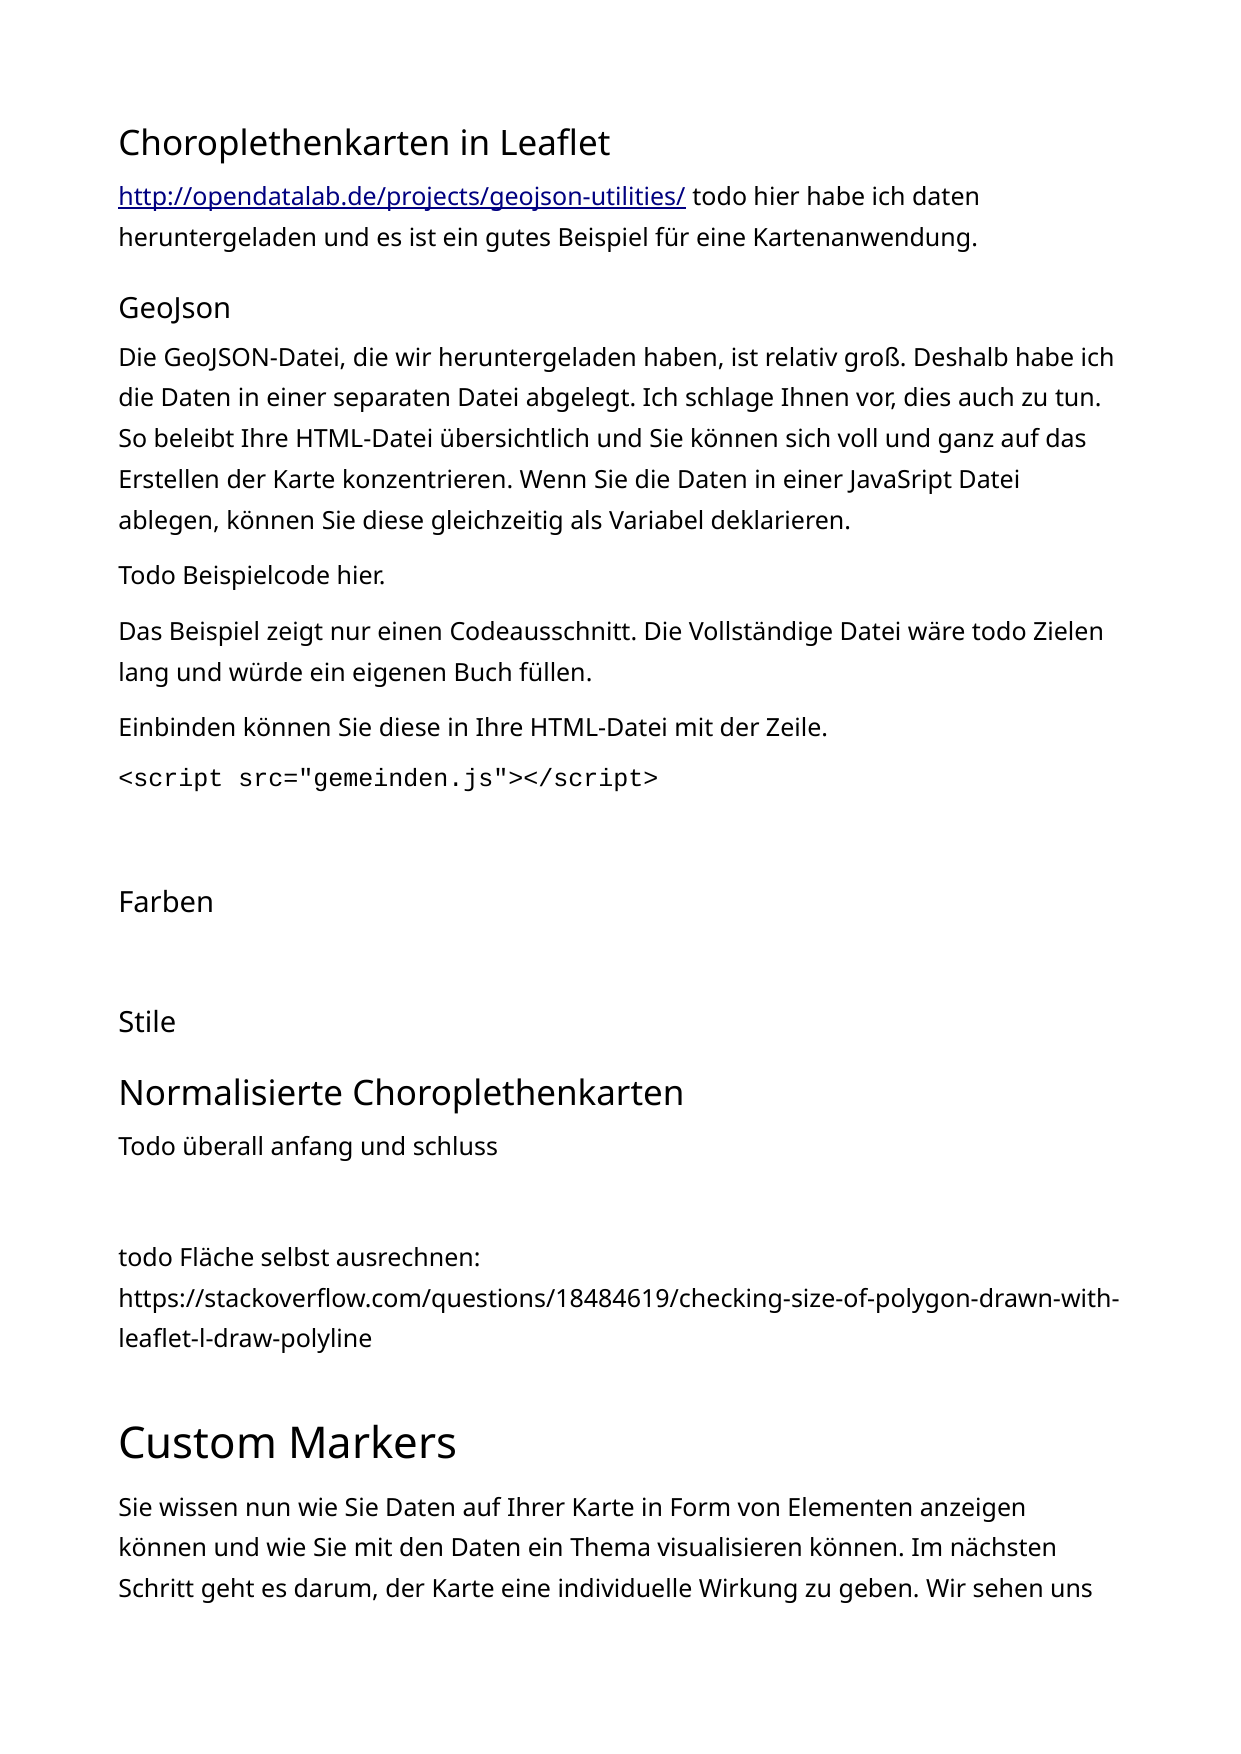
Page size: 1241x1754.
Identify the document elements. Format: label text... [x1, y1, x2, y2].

text <script src="gemeinden.js"></script> [118, 765, 1122, 793]
text Die GeoJSON-Datei, die wir heruntergeladen haben, ist relativ groß. Deshalb habe ich die Daten in einer separaten Datei abgelegt. Ich schlage Ihnen vor, dies auch zu tun. So beleibt Ihre HTML-Datei übersichtlich und Sie können sich voll und ganz auf das Erstellen der Karte konzentrieren. Wenn Sie die Daten in einer JavaSript Datei ablegen, können Sie diese gleichzeitig als Variabel deklarieren. [118, 339, 1122, 537]
text Sie wissen nun wie Sie Daten auf Ihrer Karte in Form von Elementen anzeigen können und wie Sie mit den Daten ein Thema visualisieren können. Im nächsten Schritt geht es darum, der Karte eine individuelle Wirkung zu geben. Wir sehen uns [118, 1489, 1122, 1605]
subtitle Custom Markers [118, 1412, 1122, 1472]
text http://opendatalab.de/projects/geojson-utilities/ todo hier habe ich daten heruntergeladen und es ist ein gutes Beispiel für eine Kartenanwendung. [118, 178, 1122, 253]
subtitle Choroplethenkarten in Leaflet [118, 118, 1122, 166]
subtitle GeoJson [118, 287, 1122, 327]
text Todo überall anfang und schluss [118, 1129, 1122, 1163]
text Das Beispiel zeigt nur einen Codeausschnitt. Die Vollständige Datei wäre todo Zielen lang und würde ein eigenen Buch füllen. [118, 613, 1122, 688]
subtitle Normalisierte Choroplethenkarten [118, 1068, 1122, 1116]
text Einbinden können Sie diese in Ihre HTML-Datei mit der Zeile. [118, 710, 1122, 744]
text Todo Beispielcode hier. [118, 558, 1122, 592]
subtitle Stile [118, 1002, 1122, 1041]
text todo Fläche selbst ausrechnen: https://stackoverflow.com/questions/18484619/checking-size-of-polygon-drawn-with-leaflet-l-draw-polyline [118, 1239, 1122, 1355]
subtitle Farben [118, 882, 1122, 921]
